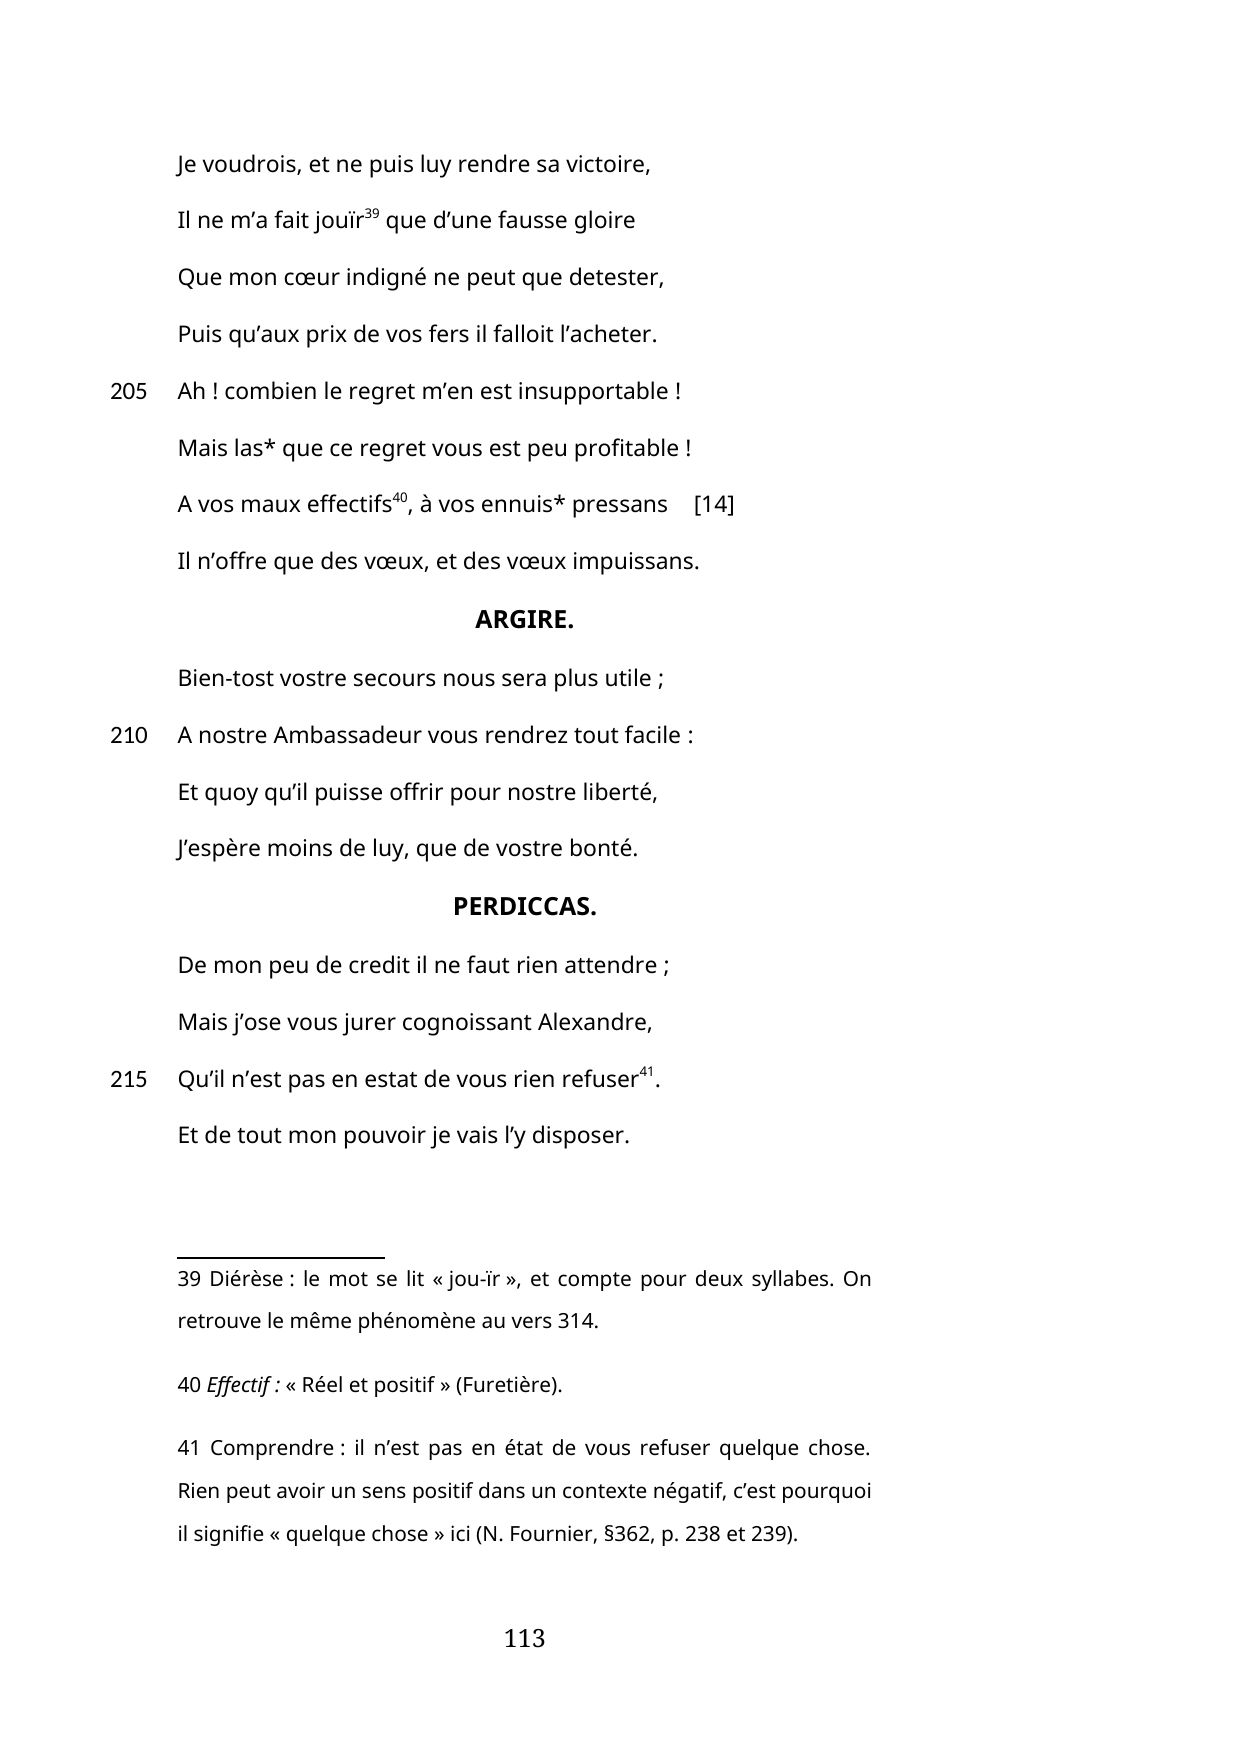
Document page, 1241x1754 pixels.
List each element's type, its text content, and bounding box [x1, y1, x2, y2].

text Mais las* que ce regret vous est peu profitable ! [177, 432, 872, 463]
text Effectif : « Réel et positif » (Furetière). [177, 1370, 872, 1398]
text Comprendre : il n’est pas en état de vous refuser quelque chose. Rien peut avoir un sens positif dans un contexte négatif, c’est pourquoi il signifie « quelque chose » ici (N. Fournier, §362, p. 238 et 239). [177, 1433, 872, 1547]
text Qu’il n’est pas en estat de vous rien refuser. [177, 1062, 872, 1094]
text A vos maux effectifs, à vos ennuis* pressans [14] [177, 488, 872, 519]
text A nostre Ambassadeur vous rendrez tout facile : [177, 719, 872, 750]
text Que mon cœur indigné ne peut que detester, [177, 261, 872, 292]
text ARGIRE. [177, 602, 872, 636]
text De mon peu de credit il ne faut rien attendre ; [177, 949, 872, 980]
text PERDICCAS. [177, 889, 872, 923]
text Bien-tost vostre secours nous sera plus utile ; [177, 662, 872, 693]
text Ah ! combien le regret m’en est insupportable ! [177, 375, 872, 406]
text Mais j’ose vous jurer cognoissant Alexandre, [177, 1006, 872, 1037]
text Il n’offre que des vœux, et des vœux impuissans. [177, 545, 872, 576]
text Puis qu’aux prix de vos fers il falloit l’acheter. [177, 318, 872, 349]
text Et quoy qu’il puisse offrir pour nostre liberté, [177, 775, 872, 807]
text J’espère moins de luy, que de vostre bonté. [177, 832, 872, 863]
text Il ne m’a fait jouïr que d’une fausse gloire [177, 204, 872, 236]
text Et de tout mon pouvoir je vais l’y disposer. [177, 1119, 872, 1151]
text Je voudrois, et ne puis luy rendre sa victoire, [177, 148, 872, 179]
text Diérèse : le mot se lit « jou-ïr », et compte pour deux syllabes. On retrouve le même phénomène au vers 314. [177, 1264, 872, 1335]
